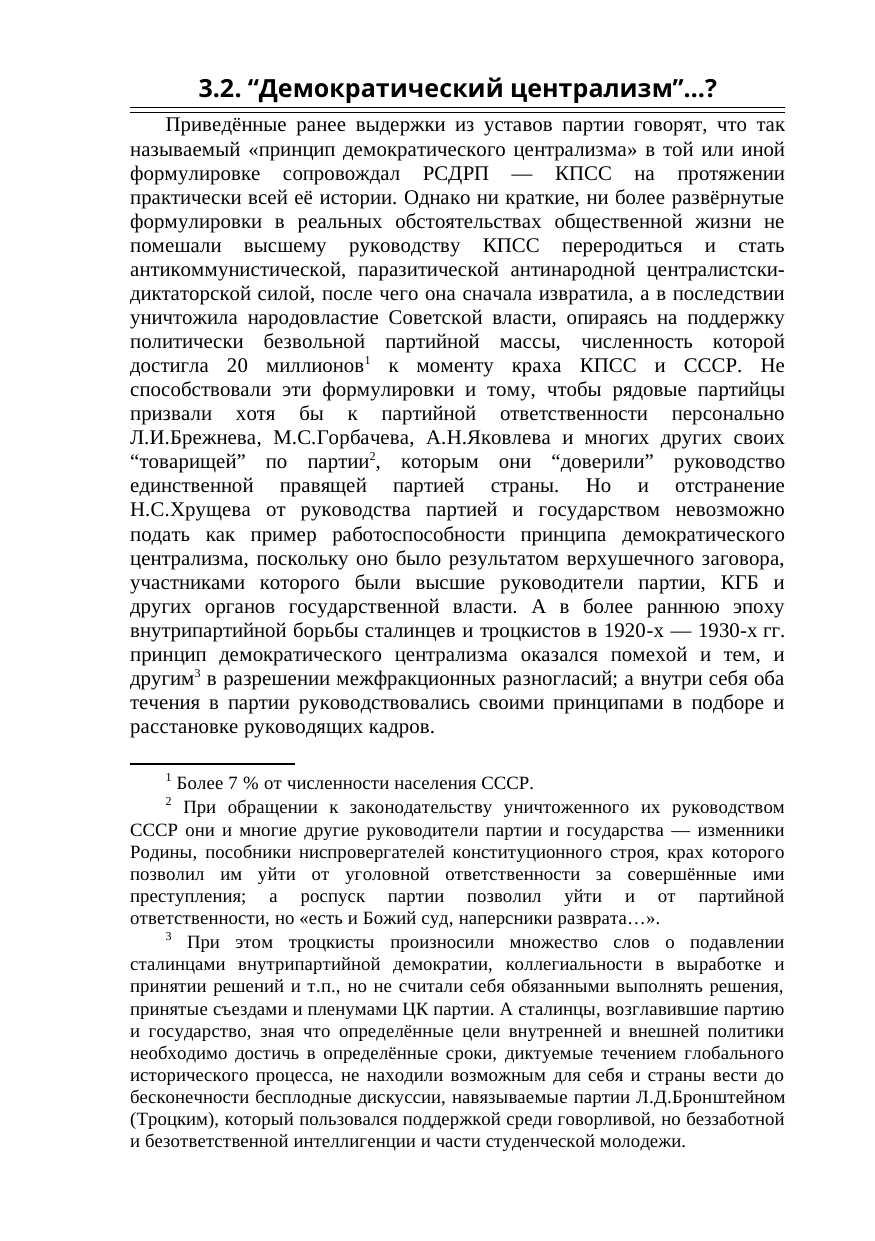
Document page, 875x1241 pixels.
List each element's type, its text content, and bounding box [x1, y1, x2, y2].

text При этом троцкисты произносили множество слов о подавлении сталинцами внутрипартийной демократии, коллегиальности в выработке и принятии решений и т.п., но не считали себя обязанными выполнять решения, принятые съездами и пленумами ЦК партии. А сталинцы, возглавившие партию и государство, зная что определённые цели внутренней и внешней политики необходимо достичь в определённые сроки, диктуемые течением глобального исторического процесса, не находили возможным для себя и страны вести до бесконечности бесплодные дискуссии, навязываемые партии Л.Д.Брон­штей­ном (Троцким), который пользовался поддержкой среди говорливой, но беззаботной и безответственной интеллигенции и части студенческой молодежи. [130, 929, 785, 1152]
text Приведённые ранее выдержки из уставов партии говорят, что так называемый «при­нцип демократического централизма» в той или иной формулировке сопровождал РСДРП — КПСС на протяжении практически всей её истории. Однако ни краткие, ни более развёрнутые формулировки в реальных обстоятельствах общественной жизни не помешали высшему руководству КПСС переродиться и стать антикоммунистической, паразитической антинародной централистски-диктаторской силой, после чего она сначала извратила, а в последствии уничтожила народовластие Советской власти, опираясь на поддержку политически безвольной партийной массы, численность которой достигла 20 миллионов к моменту краха КПСС и СССР. Не способствовали эти формулировки и тому, чтобы рядовые партийцы призвали хотя бы к партийной ответственности персонально Л.И.Брежнева, М.С.Гор­ба­чева, А.Н.Яковлева и многих других своих “товарищей” по партии, которым они “довери­ли” руководство единственной правящей партией страны. Но и отстранение Н.С.Хрущева от руководства партией и государством невозможно подать как пример работоспособности принципа демократического централизма, поскольку оно было результатом верхушечного заговора, участниками которого были высшие руководители партии, КГБ и других органов государственной власти. А в более раннюю эпоху внутрипартийной борьбы сталинцев и троцкистов в 1920‑х — 1930‑х гг. принцип демократического централизма оказался помехой и тем, и другим в разрешении межфракционных разногласий; а внутри себя оба течения в партии руководствовались своими принципами в подборе и расстановке руководящих кадров. [130, 113, 785, 738]
text Более 7 % от численности населения СССР. [130, 770, 785, 794]
text При обращении к законодательству уничтоженного их руководством СССР они и многие другие руководители партии и государства — изменники Родины, пособники ниспровергателей конституционного строя, крах которого позволил им уйти от уголовной ответственности за совершённые ими преступления; а роспуск партии позволил уйти и от партийной ответственности, но «есть и Божий суд, наперсники разврата…». [130, 794, 785, 929]
